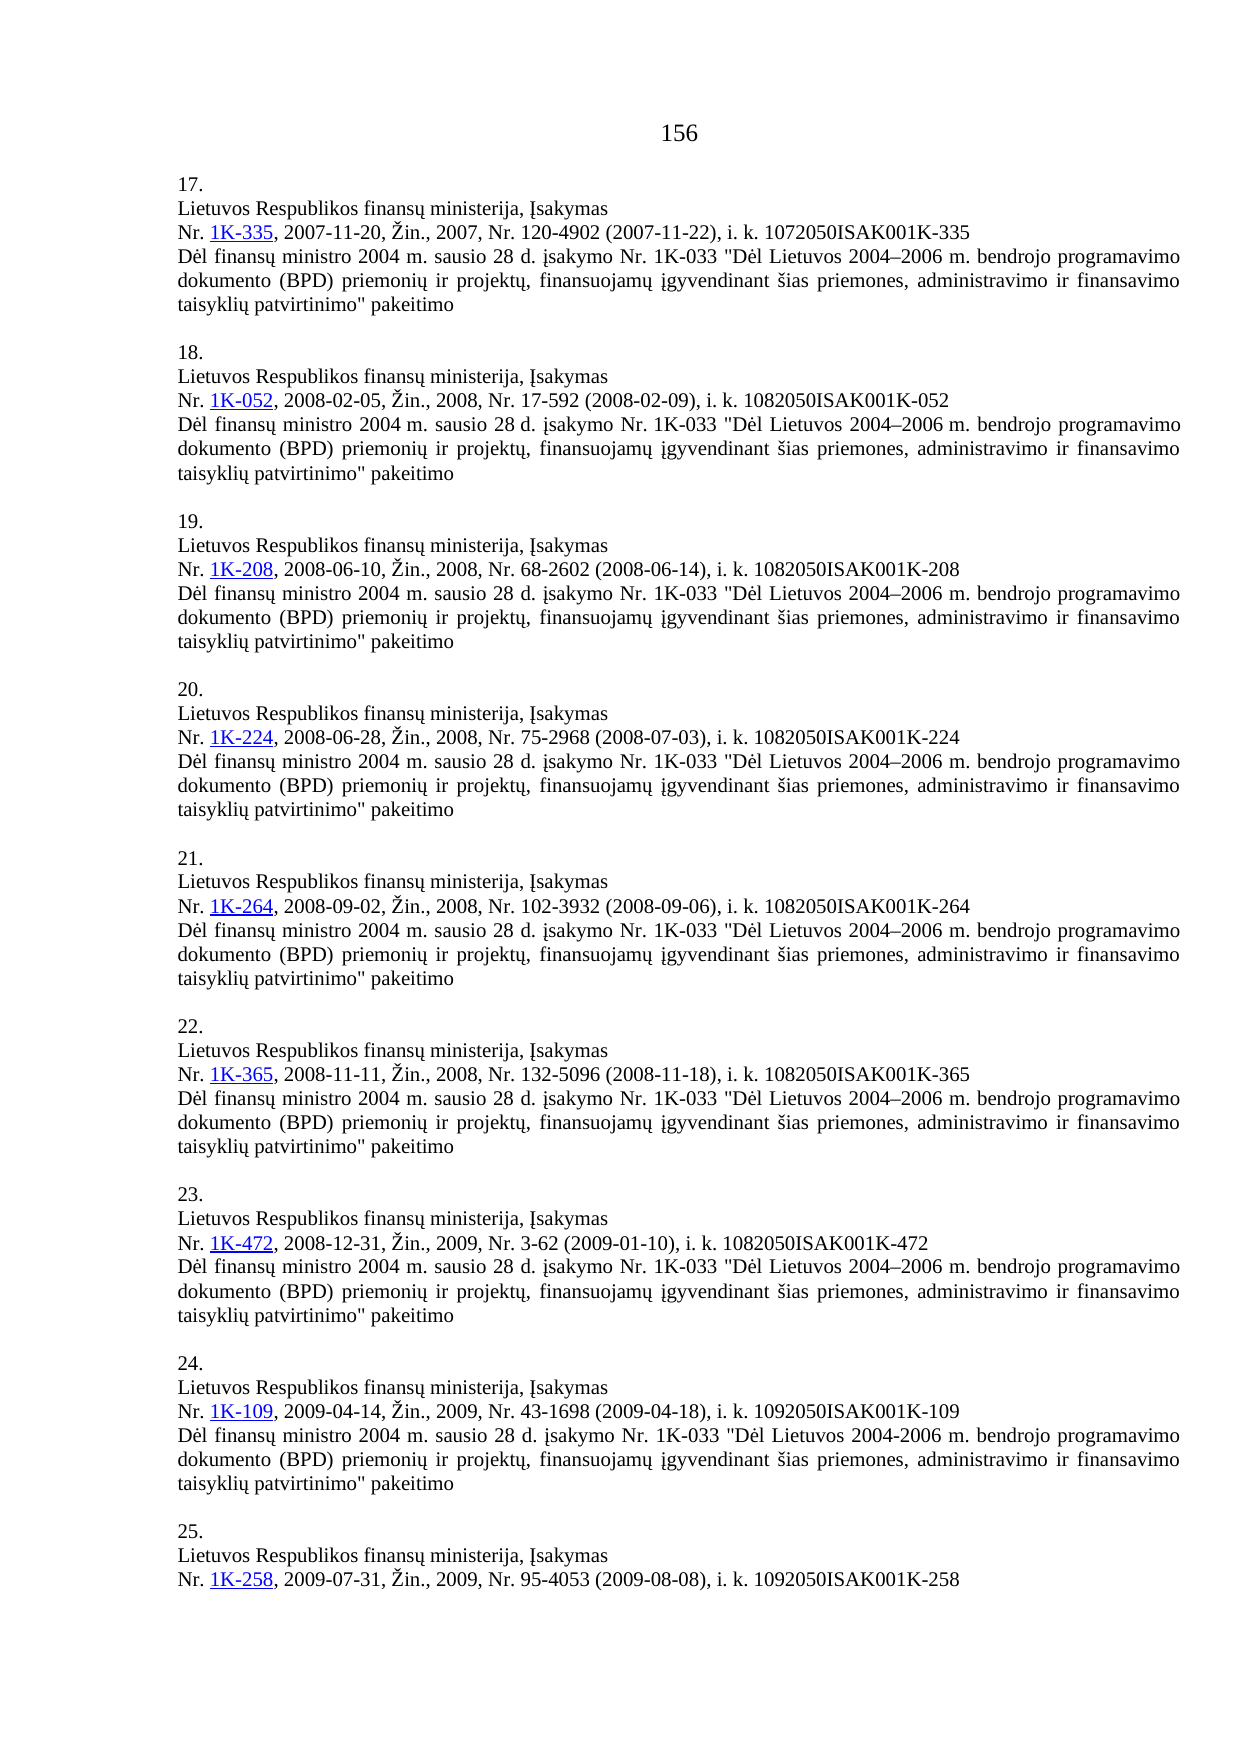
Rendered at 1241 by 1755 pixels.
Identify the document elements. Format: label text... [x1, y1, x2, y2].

text 22. [177, 1014, 1181, 1038]
text 21. [177, 845, 1181, 869]
text Lietuvos Respublikos finansų ministerija, Įsakymas [177, 364, 1181, 388]
text 18. [177, 340, 1181, 364]
text Nr. 1K-365, 2008-11-11, Žin., 2008, Nr. 132-5096 (2008-11-18), i. k. 1082050ISAK001K-365 [177, 1062, 1181, 1086]
text Nr. 1K-264, 2008-09-02, Žin., 2008, Nr. 102-3932 (2008-09-06), i. k. 1082050ISAK001K-264 [177, 893, 1181, 918]
text Dėl finansų ministro 2004 m. sausio 28 d. įsakymo Nr. 1K-033 "Dėl Lietuvos 2004–2006 m. bendrojo programavimo dokumento (BPD) priemonių ir projektų, finansuojamų įgyvendinant šias priemones, administravimo ir finansavimo taisyklių patvirtinimo" pakeitimo [177, 749, 1181, 821]
text Nr. 1K-052, 2008-02-05, Žin., 2008, Nr. 17-592 (2008-02-09), i. k. 1082050ISAK001K-052 [177, 388, 1181, 412]
text Dėl finansų ministro 2004 m. sausio 28 d. įsakymo Nr. 1K-033 "Dėl Lietuvos 2004–2006 m. bendrojo programavimo dokumento (BPD) priemonių ir projektų, finansuojamų įgyvendinant šias priemones, administravimo ir finansavimo taisyklių patvirtinimo" pakeitimo [177, 244, 1181, 316]
text Dėl finansų ministro 2004 m. sausio 28 d. įsakymo Nr. 1K-033 "Dėl Lietuvos 2004–2006 m. bendrojo programavimo dokumento (BPD) priemonių ir projektų, finansuojamų įgyvendinant šias priemones, administravimo ir finansavimo taisyklių patvirtinimo" pakeitimo [177, 1086, 1181, 1158]
text Lietuvos Respublikos finansų ministerija, Įsakymas [177, 1375, 1181, 1399]
text Lietuvos Respublikos finansų ministerija, Įsakymas [177, 1038, 1181, 1062]
text 23. [177, 1182, 1181, 1206]
text Nr. 1K-258, 2009-07-31, Žin., 2009, Nr. 95-4053 (2009-08-08), i. k. 1092050ISAK001K-258 [177, 1567, 1181, 1591]
text Dėl finansų ministro 2004 m. sausio 28 d. įsakymo Nr. 1K-033 "Dėl Lietuvos 2004–2006 m. bendrojo programavimo dokumento (BPD) priemonių ir projektų, finansuojamų įgyvendinant šias priemones, administravimo ir finansavimo taisyklių patvirtinimo" pakeitimo [177, 412, 1181, 484]
text 25. [177, 1519, 1181, 1543]
text Lietuvos Respublikos finansų ministerija, Įsakymas [177, 1543, 1181, 1567]
text 17. [177, 172, 1181, 196]
text Nr. 1K-472, 2008-12-31, Žin., 2009, Nr. 3-62 (2009-01-10), i. k. 1082050ISAK001K-472 [177, 1230, 1181, 1254]
text Lietuvos Respublikos finansų ministerija, Įsakymas [177, 1206, 1181, 1230]
text 24. [177, 1351, 1181, 1375]
text Nr. 1K-335, 2007-11-20, Žin., 2007, Nr. 120-4902 (2007-11-22), i. k. 1072050ISAK001K-335 [177, 220, 1181, 244]
text Lietuvos Respublikos finansų ministerija, Įsakymas [177, 701, 1181, 725]
text Dėl finansų ministro 2004 m. sausio 28 d. įsakymo Nr. 1K-033 "Dėl Lietuvos 2004–2006 m. bendrojo programavimo dokumento (BPD) priemonių ir projektų, finansuojamų įgyvendinant šias priemones, administravimo ir finansavimo taisyklių patvirtinimo" pakeitimo [177, 1254, 1181, 1327]
text 19. [177, 508, 1181, 533]
text Lietuvos Respublikos finansų ministerija, Įsakymas [177, 869, 1181, 893]
text Dėl finansų ministro 2004 m. sausio 28 d. įsakymo Nr. 1K-033 "Dėl Lietuvos 2004-2006 m. bendrojo programavimo dokumento (BPD) priemonių ir projektų, finansuojamų įgyvendinant šias priemones, administravimo ir finansavimo taisyklių patvirtinimo" pakeitimo [177, 1423, 1181, 1495]
text Lietuvos Respublikos finansų ministerija, Įsakymas [177, 533, 1181, 557]
text Nr. 1K-224, 2008-06-28, Žin., 2008, Nr. 75-2968 (2008-07-03), i. k. 1082050ISAK001K-224 [177, 725, 1181, 749]
text Lietuvos Respublikos finansų ministerija, Įsakymas [177, 196, 1181, 220]
text 20. [177, 677, 1181, 701]
text Dėl finansų ministro 2004 m. sausio 28 d. įsakymo Nr. 1K-033 "Dėl Lietuvos 2004–2006 m. bendrojo programavimo dokumento (BPD) priemonių ir projektų, finansuojamų įgyvendinant šias priemones, administravimo ir finansavimo taisyklių patvirtinimo" pakeitimo [177, 918, 1181, 990]
text Dėl finansų ministro 2004 m. sausio 28 d. įsakymo Nr. 1K-033 "Dėl Lietuvos 2004–2006 m. bendrojo programavimo dokumento (BPD) priemonių ir projektų, finansuojamų įgyvendinant šias priemones, administravimo ir finansavimo taisyklių patvirtinimo" pakeitimo [177, 581, 1181, 653]
text Nr. 1K-109, 2009-04-14, Žin., 2009, Nr. 43-1698 (2009-04-18), i. k. 1092050ISAK001K-109 [177, 1399, 1181, 1423]
text Nr. 1K-208, 2008-06-10, Žin., 2008, Nr. 68-2602 (2008-06-14), i. k. 1082050ISAK001K-208 [177, 557, 1181, 581]
